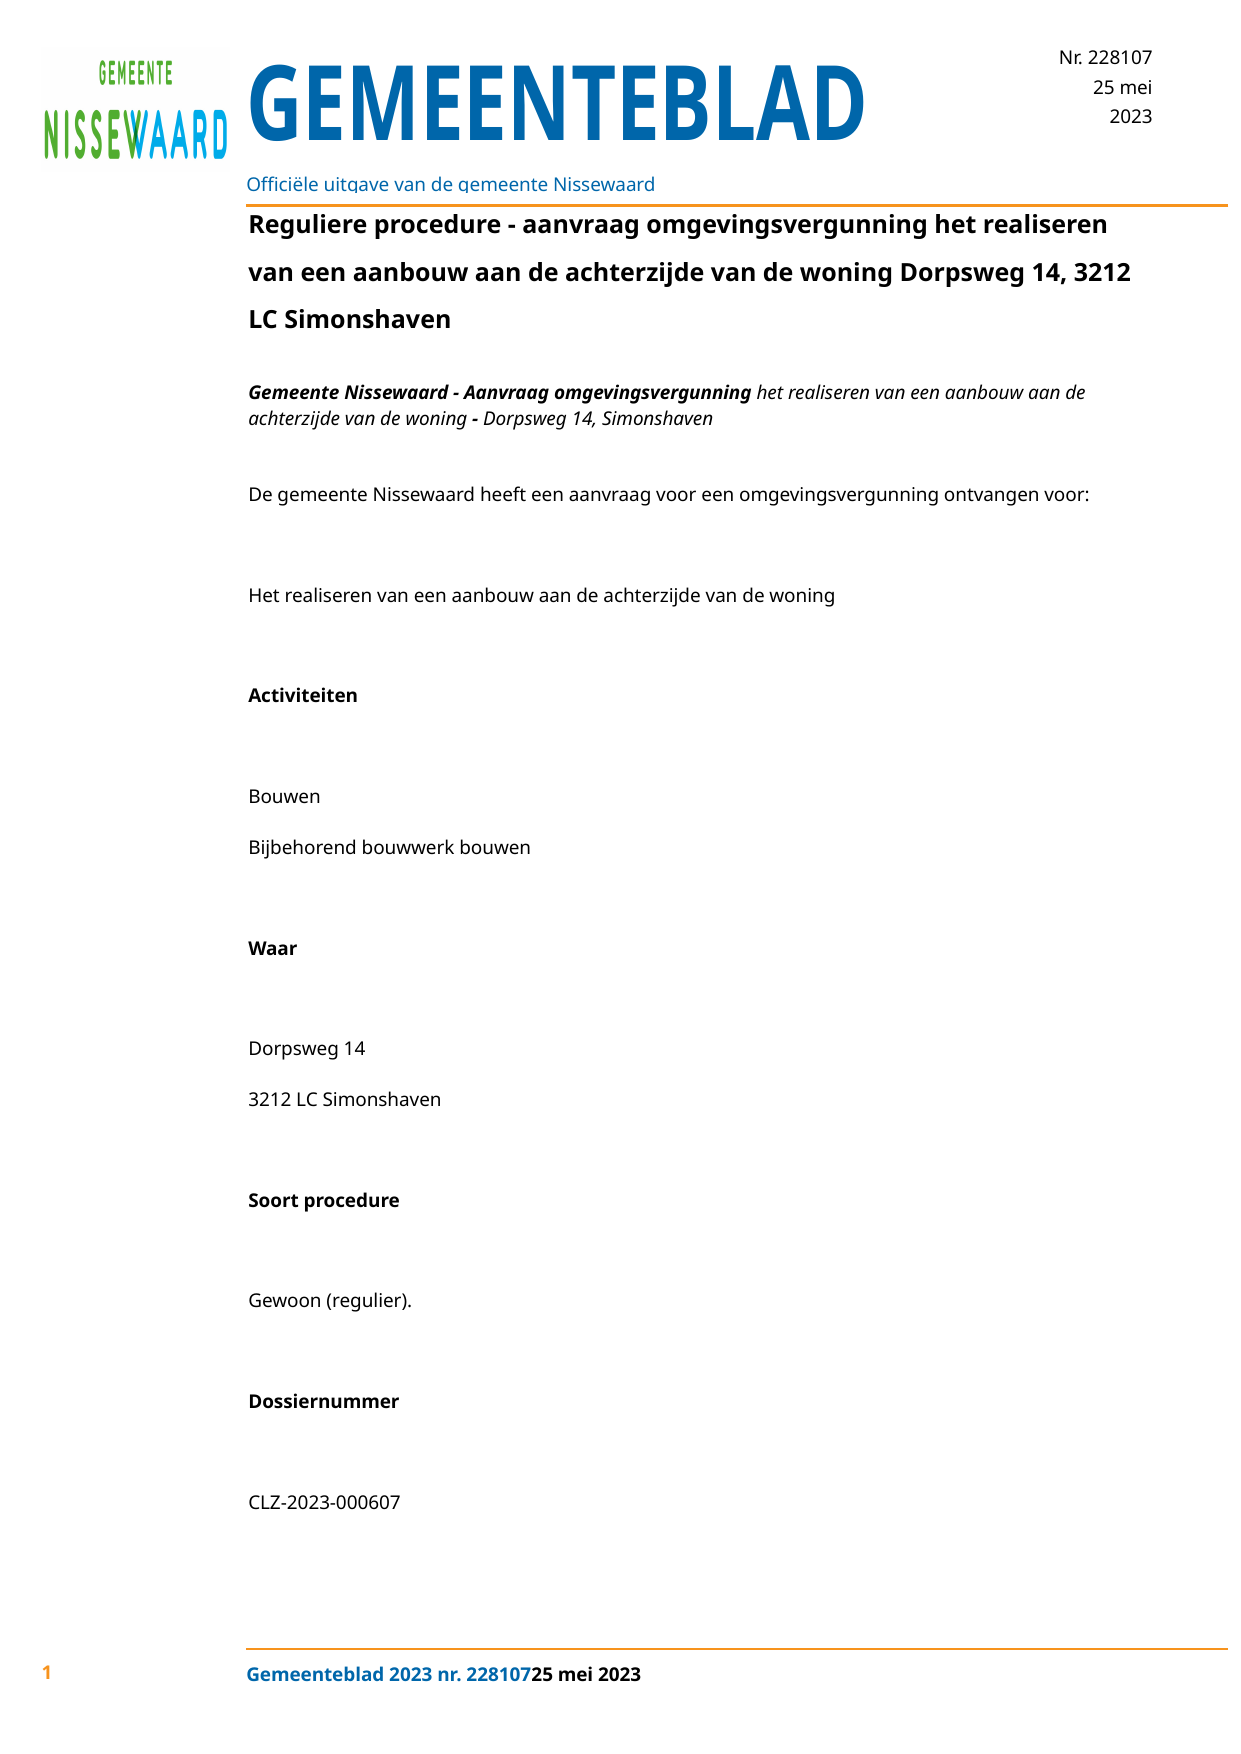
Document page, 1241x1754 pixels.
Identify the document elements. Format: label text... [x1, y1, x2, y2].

text Het realiseren van een aanbouw aan de achterzijde van de woning [248, 582, 1152, 607]
picture [41, 47, 231, 172]
text Bijbehorend bouwwerk bouwen [248, 834, 1152, 859]
text Waar [248, 935, 1152, 960]
text Gemeente Nissewaard - Aanvraag omgevingsvergunning het realiseren van een aanbouw aan de achterzijde van de woning - Dorpsweg 14, Simonshaven [248, 379, 1152, 431]
text Dossiernummer [248, 1388, 1152, 1414]
text Reguliere procedure - aanvraag omgevingsvergunning het realiseren van een aanbouw aan de achterzijde van de woning Dorpsweg 14, 3212 LC Simonshaven [248, 207, 1152, 336]
text De gemeente Nissewaard heeft een aanvraag voor een omgevingsvergunning ontvangen voor: [248, 481, 1152, 507]
text Gewoon (regulier). [248, 1288, 1152, 1313]
text Dorpsweg 14 [248, 1036, 1152, 1061]
text CLZ-2023-000607 [248, 1489, 1152, 1515]
text Bouwen [248, 783, 1152, 809]
text Soort procedure [248, 1187, 1152, 1212]
text 3212 LC Simonshaven [248, 1086, 1152, 1112]
text Activiteiten [248, 683, 1152, 708]
